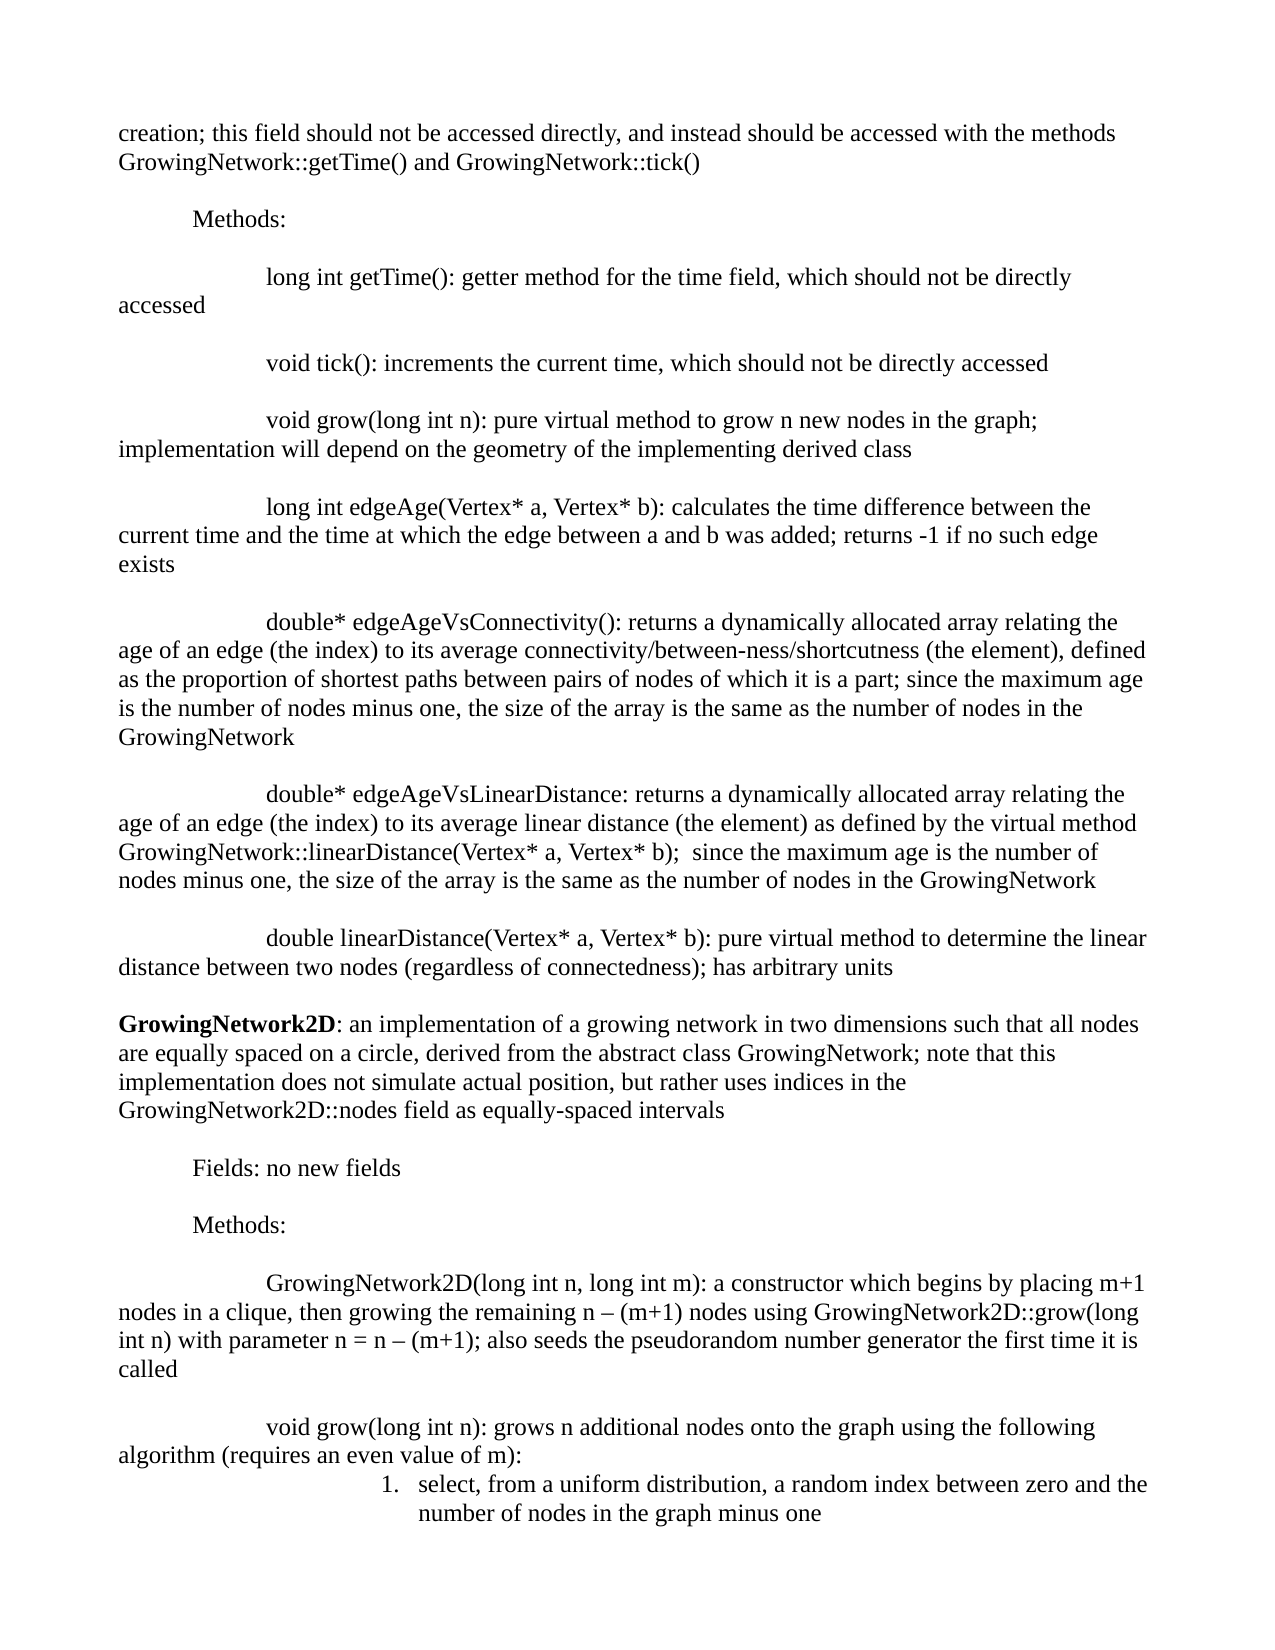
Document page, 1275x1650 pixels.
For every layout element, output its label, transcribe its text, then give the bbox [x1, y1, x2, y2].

text Methods: [118, 1211, 1157, 1239]
text void grow(long int n): pure virtual method to grow n new nodes in the graph; implementation will depend on the geometry of the implementing derived class [118, 406, 1157, 463]
text void grow(long int n): grows n additional nodes onto the graph using the following algorithm (requires an even value of m): [118, 1412, 1157, 1469]
text Fields: no new fields [118, 1153, 1157, 1182]
text double linearDistance(Vertex* a, Vertex* b): pure virtual method to determine the linear distance between two nodes (regardless of connectedness); has arbitrary units [118, 923, 1157, 981]
text double* edgeAgeVsConnectivity(): returns a dynamically allocated array relating the age of an edge (the index) to its average connectivity/between-ness/shortcutness (the element), defined as the proportion of shortest paths between pairs of nodes of which it is a part; since the maximum age is the number of nodes minus one, the size of the array is the same as the number of nodes in the GrowingNetwork [118, 607, 1157, 751]
text GrowingNetwork2D(long int n, long int m): a constructor which begins by placing m+1 nodes in a clique, then growing the remaining n – (m+1) nodes using GrowingNetwork2D::grow(long int n) with parameter n = n – (m+1); also seeds the pseudorandom number generator the first time it is called [118, 1268, 1157, 1383]
text long int edgeAge(Vertex* a, Vertex* b): calculates the time difference between the current time and the time at which the edge between a and b was added; returns -1 if no such edge exists [118, 492, 1157, 578]
list select, from a uniform distribution, a random index between zero and the number of nodes in the graph minus one [381, 1469, 1157, 1527]
text GrowingNetwork2D: an implementation of a growing network in two dimensions such that all nodes are equally spaced on a circle, derived from the abstract class GrowingNetwork; note that this implementation does not simulate actual position, but rather uses indices in the GrowingNetwork2D::nodes field as equally-spaced intervals [118, 1009, 1157, 1124]
text Methods: [118, 204, 1157, 233]
text creation; this field should not be accessed directly, and instead should be accessed with the methods GrowingNetwork::getTime() and GrowingNetwork::tick() [118, 118, 1157, 176]
text long int getTime(): getter method for the time field, which should not be directly accessed [118, 262, 1157, 319]
text void tick(): increments the current time, which should not be directly accessed [118, 348, 1157, 377]
text double* edgeAgeVsLinearDistance: returns a dynamically allocated array relating the age of an edge (the index) to its average linear distance (the element) as defined by the virtual method GrowingNetwork::linearDistance(Vertex* a, Vertex* b); since the maximum age is the number of nodes minus one, the size of the array is the same as the number of nodes in the GrowingNetwork [118, 779, 1157, 894]
